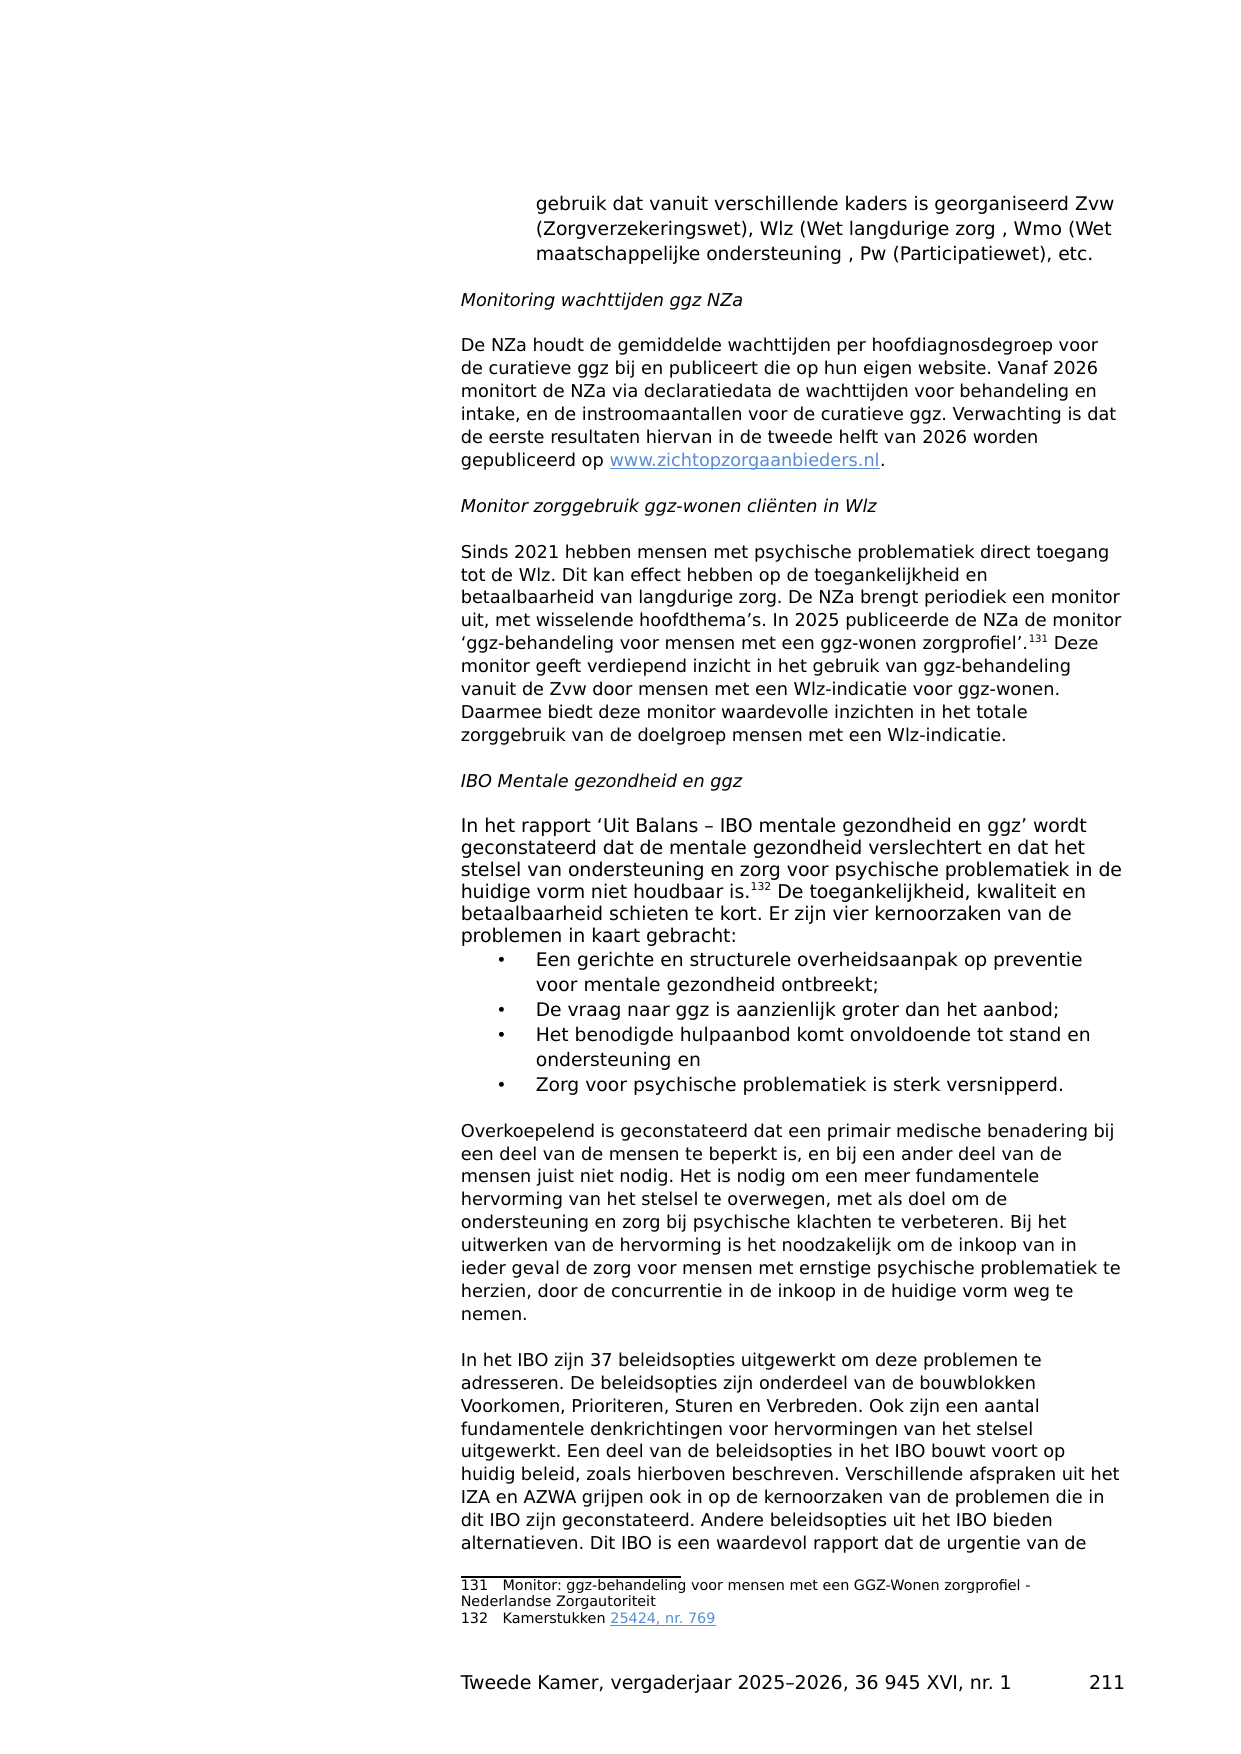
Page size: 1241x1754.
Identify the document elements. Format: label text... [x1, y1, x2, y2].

text __Monitor: ggz-behandeling voor mensen met een GGZ-Wonen zorgprofiel - Nederlandse Zorgautoriteit [461, 1577, 1125, 1610]
list Het benodigde hulpaanbod komt onvoldoende tot stand en ondersteuning en [498, 1022, 1125, 1072]
text Sinds 2021 hebben mensen met psychische problematiek direct toegang tot de Wlz. Dit kan effect hebben op de toegankelijkheid en betaalbaarheid van langdurige zorg. De NZa brengt periodiek een monitor uit, met wisselende hoofdthema’s. In 2025 publiceerde de NZa de monitor ‘ggz-behandeling voor mensen met een ggz-wonen zorgprofiel’. Deze monitor geeft verdiepend inzicht in het gebruik van ggz-behandeling vanuit de Zvw door mensen met een Wlz-indicatie voor ggz-wonen. Daarmee biedt deze monitor waardevolle inzichten in het totale zorggebruik van de doelgroep mensen met een Wlz-indicatie. [461, 540, 1125, 746]
text Overkoepelend is geconstateerd dat een primair medische benadering bij een deel van de mensen te beperkt is, en bij een ander deel van de mensen juist niet nodig. Het is nodig om een meer fundamentele hervorming van het stelsel te overwegen, met als doel om de ondersteuning en zorg bij psychische klachten te verbeteren. Bij het uitwerken van de hervorming is het noodzakelijk om de inkoop van in ieder geval de zorg voor mensen met ernstige psychische problematiek te herzien, door de concurrentie in de inkoop in de huidige vorm weg te nemen. [461, 1119, 1125, 1325]
text In het IBO zijn 37 beleidsopties uitgewerkt om deze problemen te adresseren. De beleidsopties zijn onderdeel van de bouwblokken Voorkomen, Prioriteren, Sturen en Verbreden. Ook zijn een aantal fundamentele denkrichtingen voor hervormingen van het stelsel uitgewerkt. Een deel van de beleidsopties in het IBO bouwt voort op huidig beleid, zoals hierboven beschreven. Verschillende afspraken uit het IZA en AZWA grijpen ook in op de kernoorzaken van de problemen die in dit IBO zijn geconstateerd. Andere beleidsopties uit het IBO bieden alternatieven. Dit IBO is een waardevol rapport dat de urgentie van de [461, 1348, 1125, 1554]
list De vraag naar ggz is aanzienlijk groter dan het aanbod; [498, 997, 1125, 1022]
text In het rapport ‘Uit Balans – IBO mentale gezondheid en ggz’ wordt geconstateerd dat de mentale gezondheid verslechtert en dat het stelsel van ondersteuning en zorg voor psychische problematiek in de huidige vorm niet houdbaar is. De toegankelijkheid, kwaliteit en betaalbaarheid schieten te kort. Er zijn vier kernoorzaken van de problemen in kaart gebracht: [461, 815, 1125, 947]
text Monitor zorggebruik ggz-wonen cliënten in Wlz [461, 494, 1125, 517]
list gebruik dat vanuit verschillende kaders is georganiseerd Zvw (Zorgverzekeringswet), Wlz (Wet langdurige zorg , Wmo (Wet maatschappelijke ondersteuning , Pw (Participatiewet), etc. [498, 191, 1125, 266]
text De NZa houdt de gemiddelde wachttijden per hoofdiagnosdegroep voor de curatieve ggz bij en publiceert die op hun eigen website. Vanaf 2026 monitort de NZa via declaratiedata de wachttijden voor behandeling en intake, en de instroomaantallen voor de curatieve ggz. Verwachting is dat de eerste resultaten hiervan in de tweede helft van 2026 worden gepubliceerd op www.zichtopzorgaanbieders.nl. [461, 333, 1125, 471]
list Zorg voor psychische problematiek is sterk versnipperd. [498, 1072, 1125, 1097]
text IBO Mentale gezondheid en ggz [461, 769, 1125, 792]
text Monitoring wachttijden ggz NZa [461, 288, 1125, 311]
text __Kamerstukken 25424, nr. 769 [461, 1610, 1125, 1627]
list Een gerichte en structurele overheidsaanpak op preventie voor mentale gezondheid ontbreekt; [498, 947, 1125, 997]
